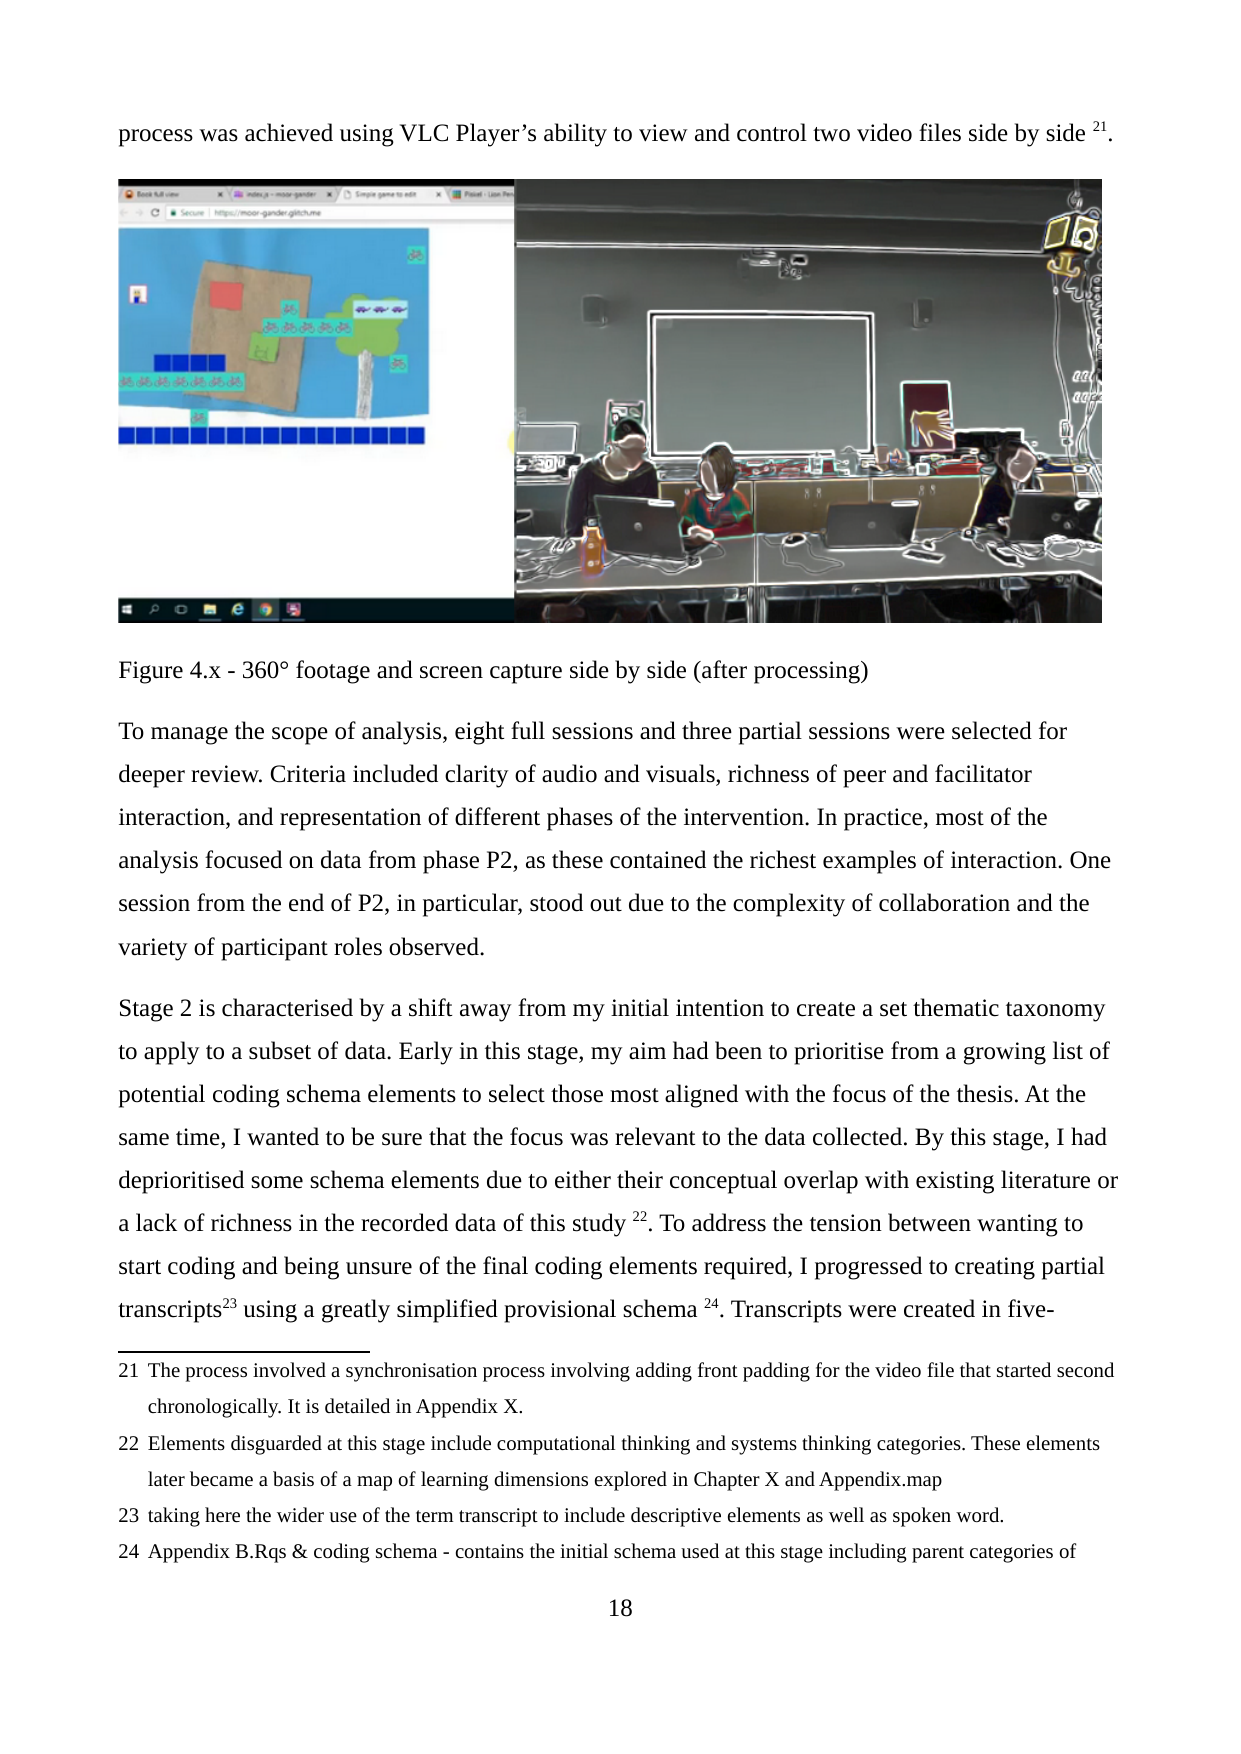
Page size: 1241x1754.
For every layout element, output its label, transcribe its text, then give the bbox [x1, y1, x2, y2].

text Elements disguarded at this stage include computational thinking and systems thinking categories. These elements later became a basis of a map of learning dimensions explored in Chapter X and Appendix.map [118, 1431, 1122, 1491]
text Stage 2 is characterised by a shift away from my initial intention to create a set thematic taxonomy to apply to a subset of data. Early in this stage, my aim had been to prioritise from a growing list of potential coding schema elements to select those most aligned with the focus of the thesis. At the same time, I wanted to be sure that the focus was relevant to the data collected. By this stage, I had deprioritised some schema elements due to either their conceptual overlap with existing literature or a lack of richness in the recorded data of this study . To address the tension between wanting to start coding and being unsure of the final coding elements required, I progressed to creating partial transcripts using a greatly simplified provisional schema . Transcripts were created in five- [118, 993, 1122, 1323]
text taking here the wider use of the term transcript to include descriptive elements as well as spoken word. [118, 1503, 1122, 1527]
text The process involved a synchronisation process involving adding front padding for the video file that started second chronologically. It is detailed in Appendix X. [118, 1358, 1122, 1418]
picture [118, 179, 1102, 623]
text To manage the scope of analysis, eight full sessions and three partial sessions were selected for deeper review. Criteria included clarity of audio and visuals, richness of peer and facilitator interaction, and representation of different phases of the intervention. In practice, most of the analysis focused on data from phase P2, as these contained the richest examples of interaction. One session from the end of P2, in particular, stood out due to the complexity of collaboration and the variety of participant roles observed. [118, 716, 1122, 960]
text Figure 4.x - 360° footage and screen capture side by side (after processing) [118, 655, 1122, 684]
text process was achieved using VLC Player’s ability to view and control two video files side by side . [118, 118, 1122, 147]
text Appendix B.Rqs & coding schema - contains the initial schema used at this stage including parent categories of [118, 1539, 1122, 1563]
